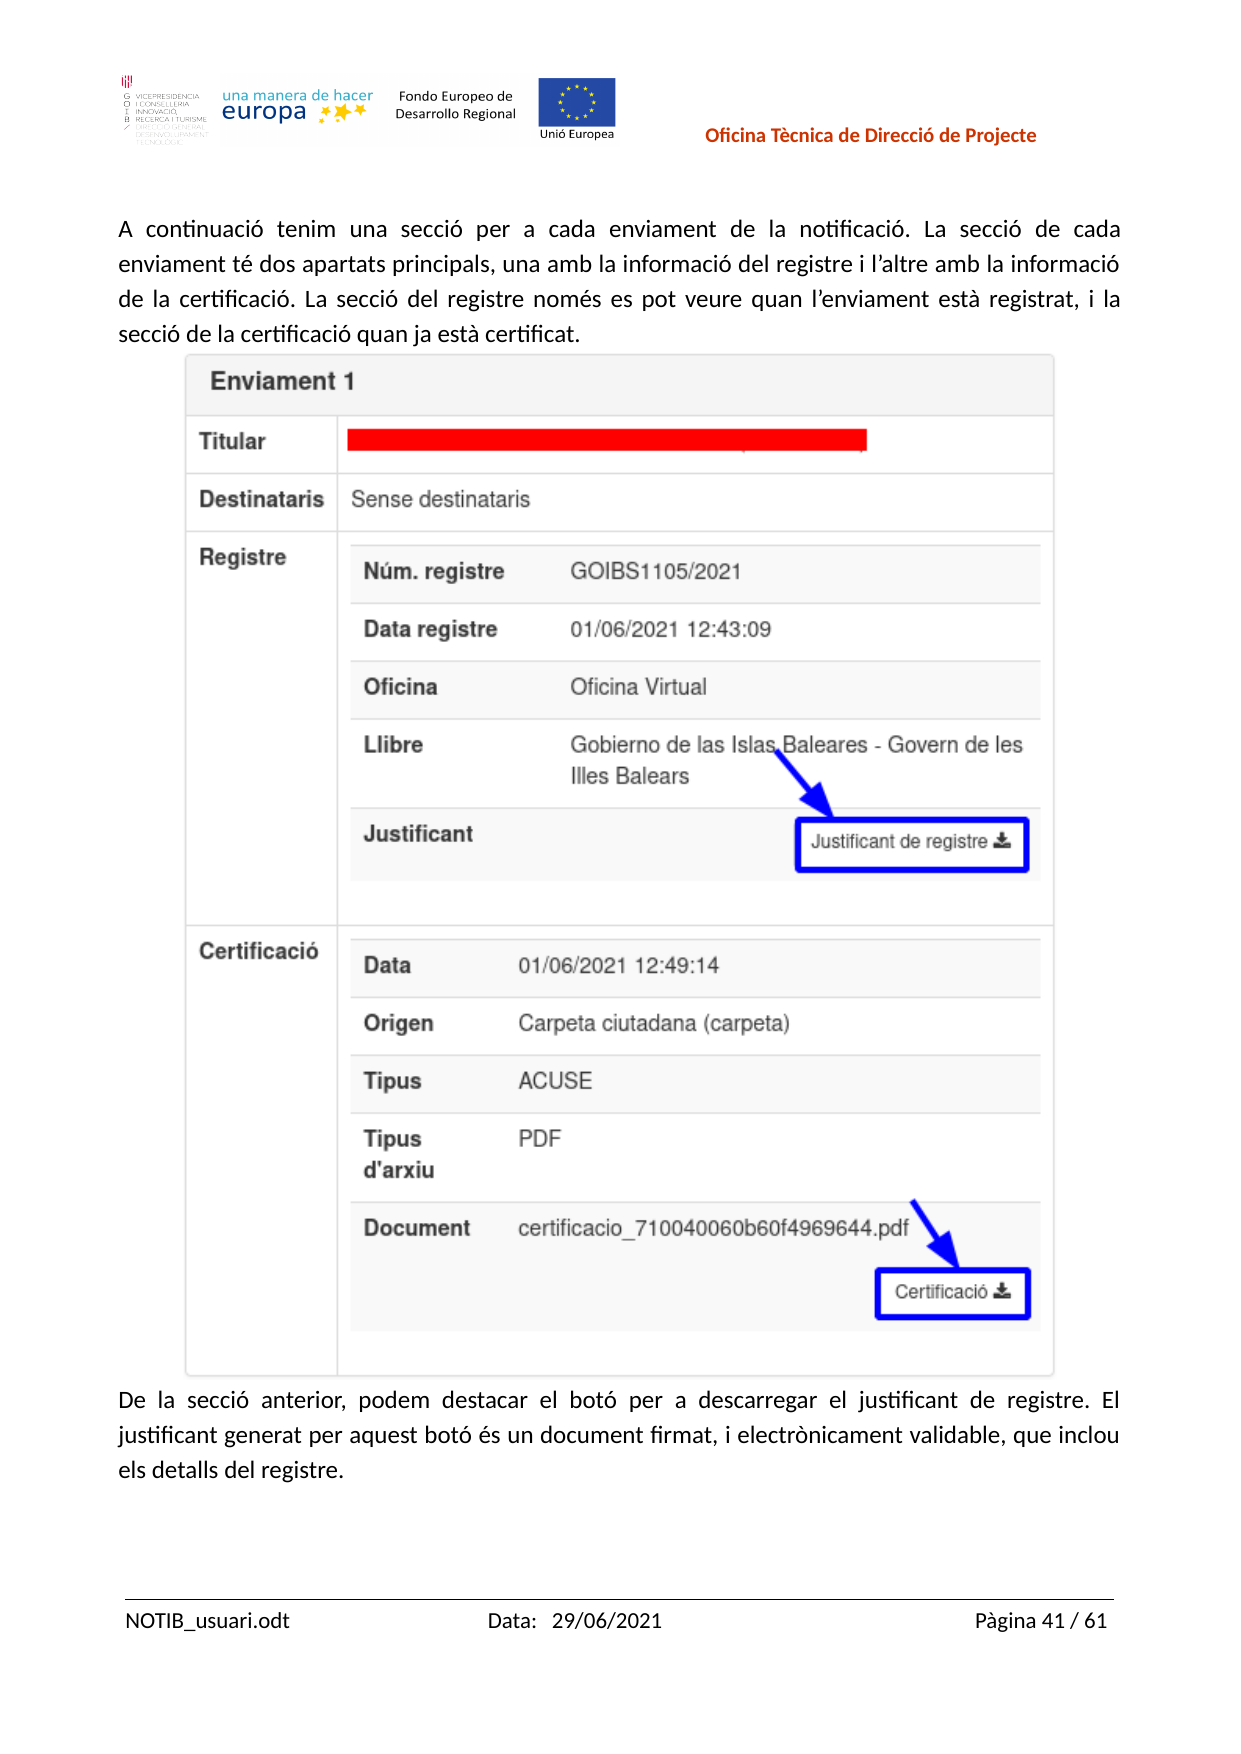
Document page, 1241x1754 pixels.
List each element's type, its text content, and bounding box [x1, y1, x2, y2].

text De la secció anterior, podem destacar el botó per a descarregar el justificant de registre. El justificant generat per aquest botó és un document firmat, i electrònicament validable, que inclou els detalls del registre. [118, 1380, 1122, 1485]
picture [182, 351, 1058, 1380]
text A continuació tenim una secció per a cada enviament de la notificació. La secció de cada enviament té dos apartats principals, una amb la informació del registre i l’altre amb la informació de la certificació. La secció del registre només es pot veure quan l’enviament està registrat, i la secció de la certificació quan ja està certificat. [118, 213, 1122, 348]
picture [118, 73, 213, 147]
picture [219, 73, 621, 147]
